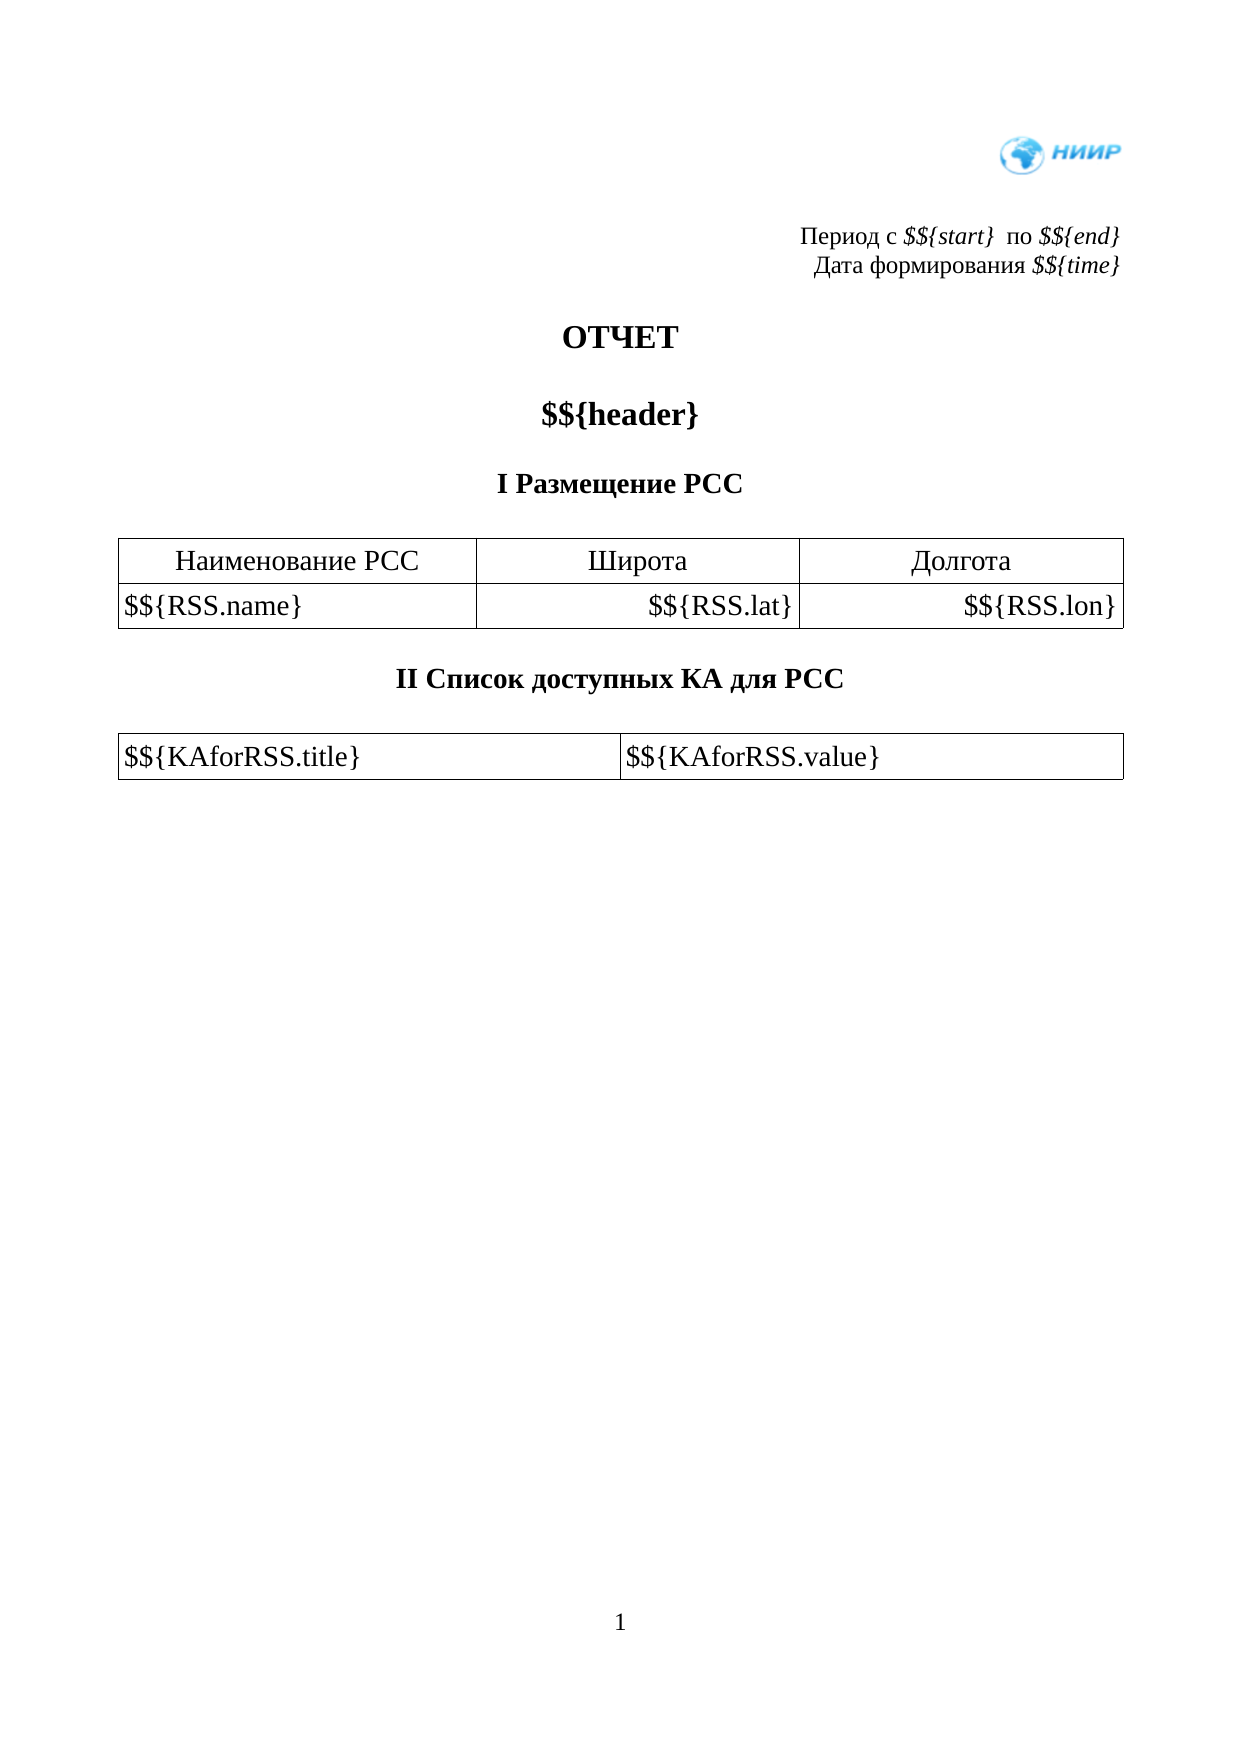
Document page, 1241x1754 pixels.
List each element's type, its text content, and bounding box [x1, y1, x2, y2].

table_header $${KAforRSS.value} [621, 734, 1123, 778]
text $${header} [118, 394, 1122, 432]
table_header Долгота [800, 539, 1123, 583]
picture [998, 118, 1123, 188]
table_header $${KAforRSS.title} [119, 734, 620, 778]
text Дата формирования $${time} [118, 250, 1122, 279]
table_cell $${RSS.lon} [800, 584, 1123, 628]
table_cell $${RSS.name} [119, 584, 476, 628]
text I Размещение РСС [118, 466, 1122, 499]
table_header Широта [477, 539, 799, 583]
text ОТЧЕТ [118, 317, 1122, 356]
table_cell $${RSS.lat} [477, 584, 799, 628]
text Период с $${start} по $${end} [118, 221, 1122, 250]
text II Список доступных КА для РСС [118, 661, 1122, 695]
table_header Наименование РСС [119, 539, 476, 583]
